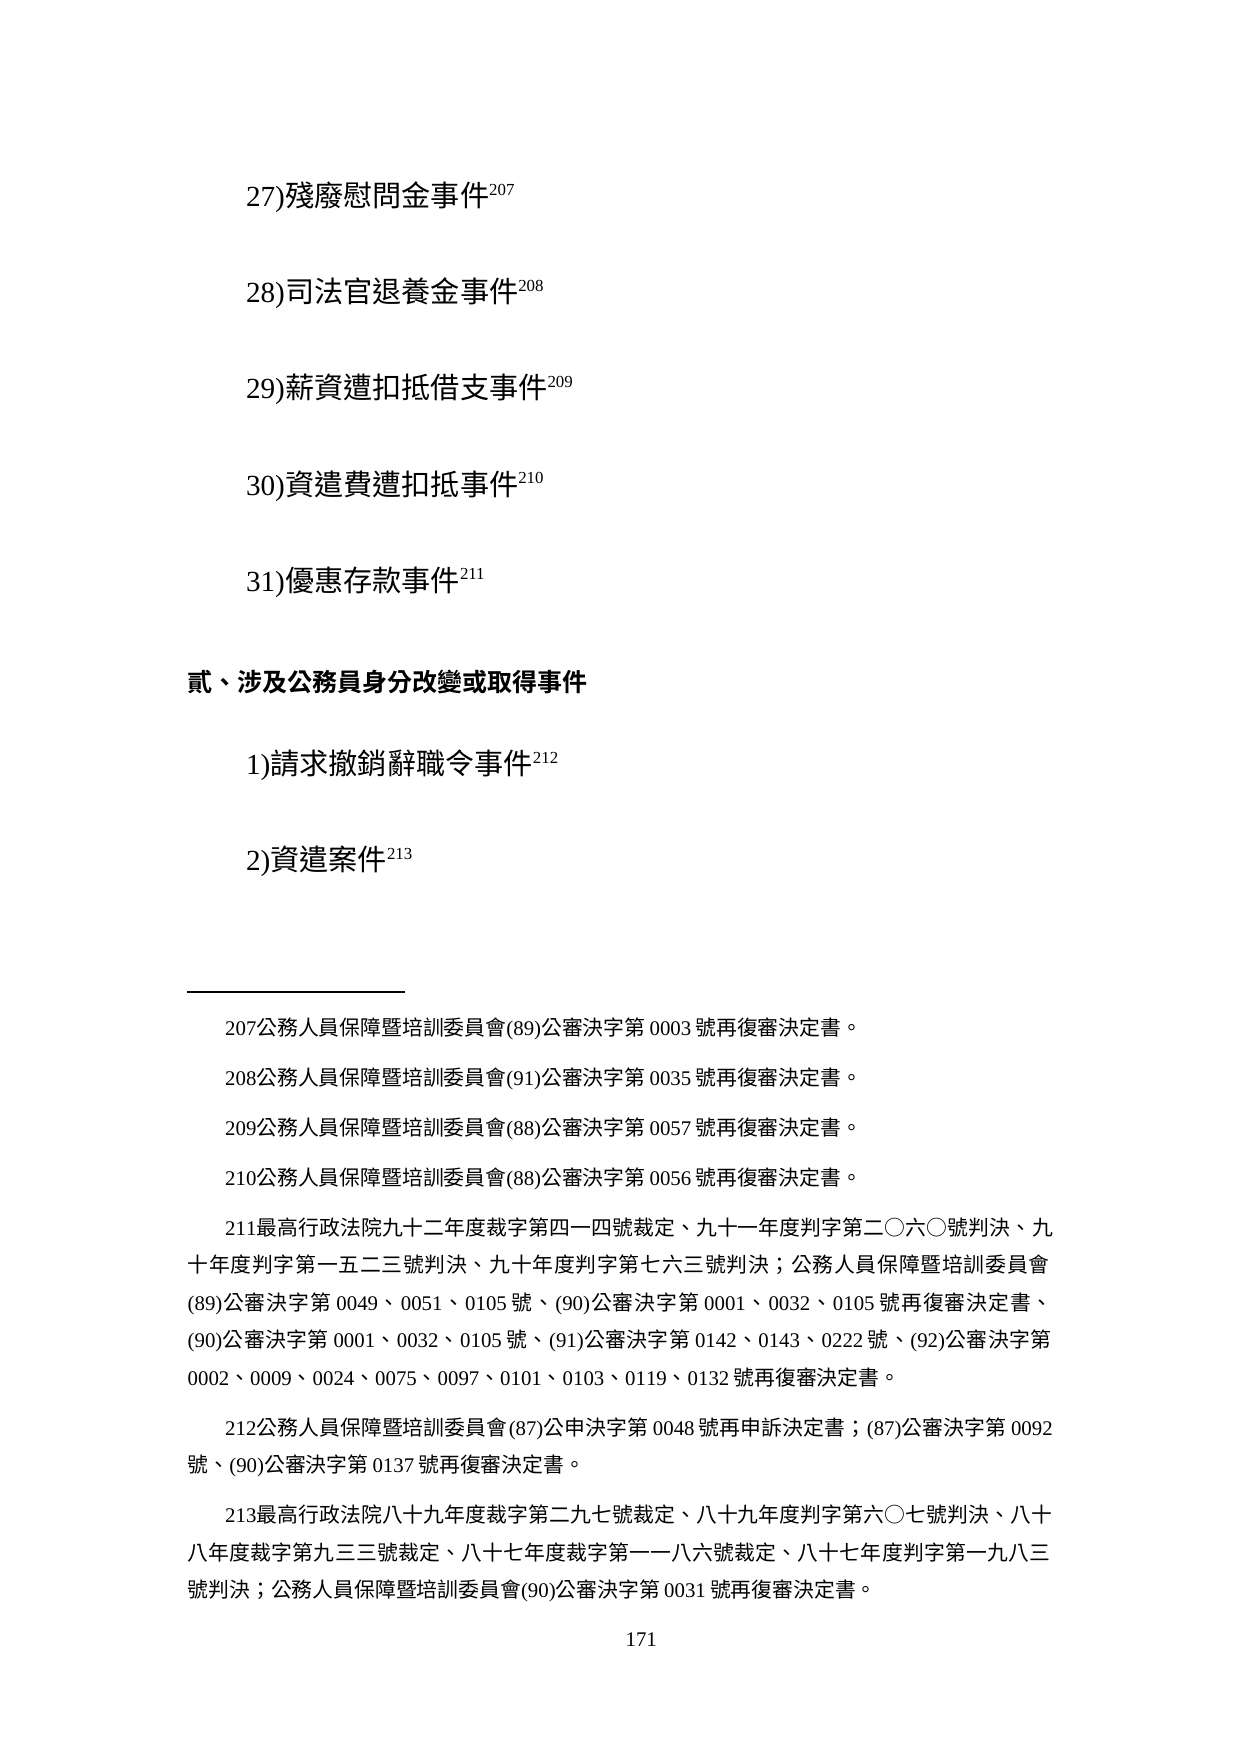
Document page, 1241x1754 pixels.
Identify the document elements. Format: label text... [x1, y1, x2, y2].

text 28)司法官退養金事件 [187, 246, 1053, 321]
text 30)資遣費遭扣抵事件 [187, 438, 1053, 513]
text 公務人員保障暨培訓委員會(91)公審決字第0035號再復審決定書。 [187, 1054, 1053, 1091]
subtitle 貳、涉及公務員身分改變或取得事件 [187, 656, 1053, 693]
text 公務人員保障暨培訓委員會(88)公審決字第0056號再復審決定書。 [187, 1154, 1053, 1191]
text 2)資遣案件 [187, 814, 1053, 889]
text 最高行政法院九十二年度裁字第四一四號裁定、九十一年度判字第二○六○號判決、九十年度判字第一五二三號判決、九十年度判字第七六三號判決；公務人員保障暨培訓委員會(89)公審決字第0049、0051、0105號、(90)公審決字第0001、0032、0105號再復審決定書、(90)公審決字第0001、0032、0105號、(91)公審決字第0142、0143、0222號、(92)公審決字第0002、0009、0024、0075、0097、0101、0103、0119、0132號再復審決定書。 [187, 1204, 1053, 1391]
text 公務人員保障暨培訓委員會(88)公審決字第0057號再復審決定書。 [187, 1104, 1053, 1141]
text 27)殘廢慰問金事件 [187, 150, 1053, 225]
text 29)薪資遭扣抵借支事件 [187, 342, 1053, 417]
text 1)請求撤銷辭職令事件 [187, 718, 1053, 793]
text 31)優惠存款事件 [187, 534, 1053, 609]
text 公務人員保障暨培訓委員會(89)公審決字第0003號再復審決定書。 [187, 1004, 1053, 1041]
text 最高行政法院八十九年度裁字第二九七號裁定、八十九年度判字第六○七號判決、八十八年度裁字第九三三號裁定、八十七年度裁字第一一八六號裁定、八十七年度判字第一九八三號判決；公務人員保障暨培訓委員會(90)公審決字第0031號再復審決定書。 [187, 1491, 1053, 1604]
text 公務人員保障暨培訓委員會(87)公申決字第0048號再申訴決定書；(87)公審決字第0092號、(90)公審決字第0137號再復審決定書。 [187, 1404, 1053, 1479]
